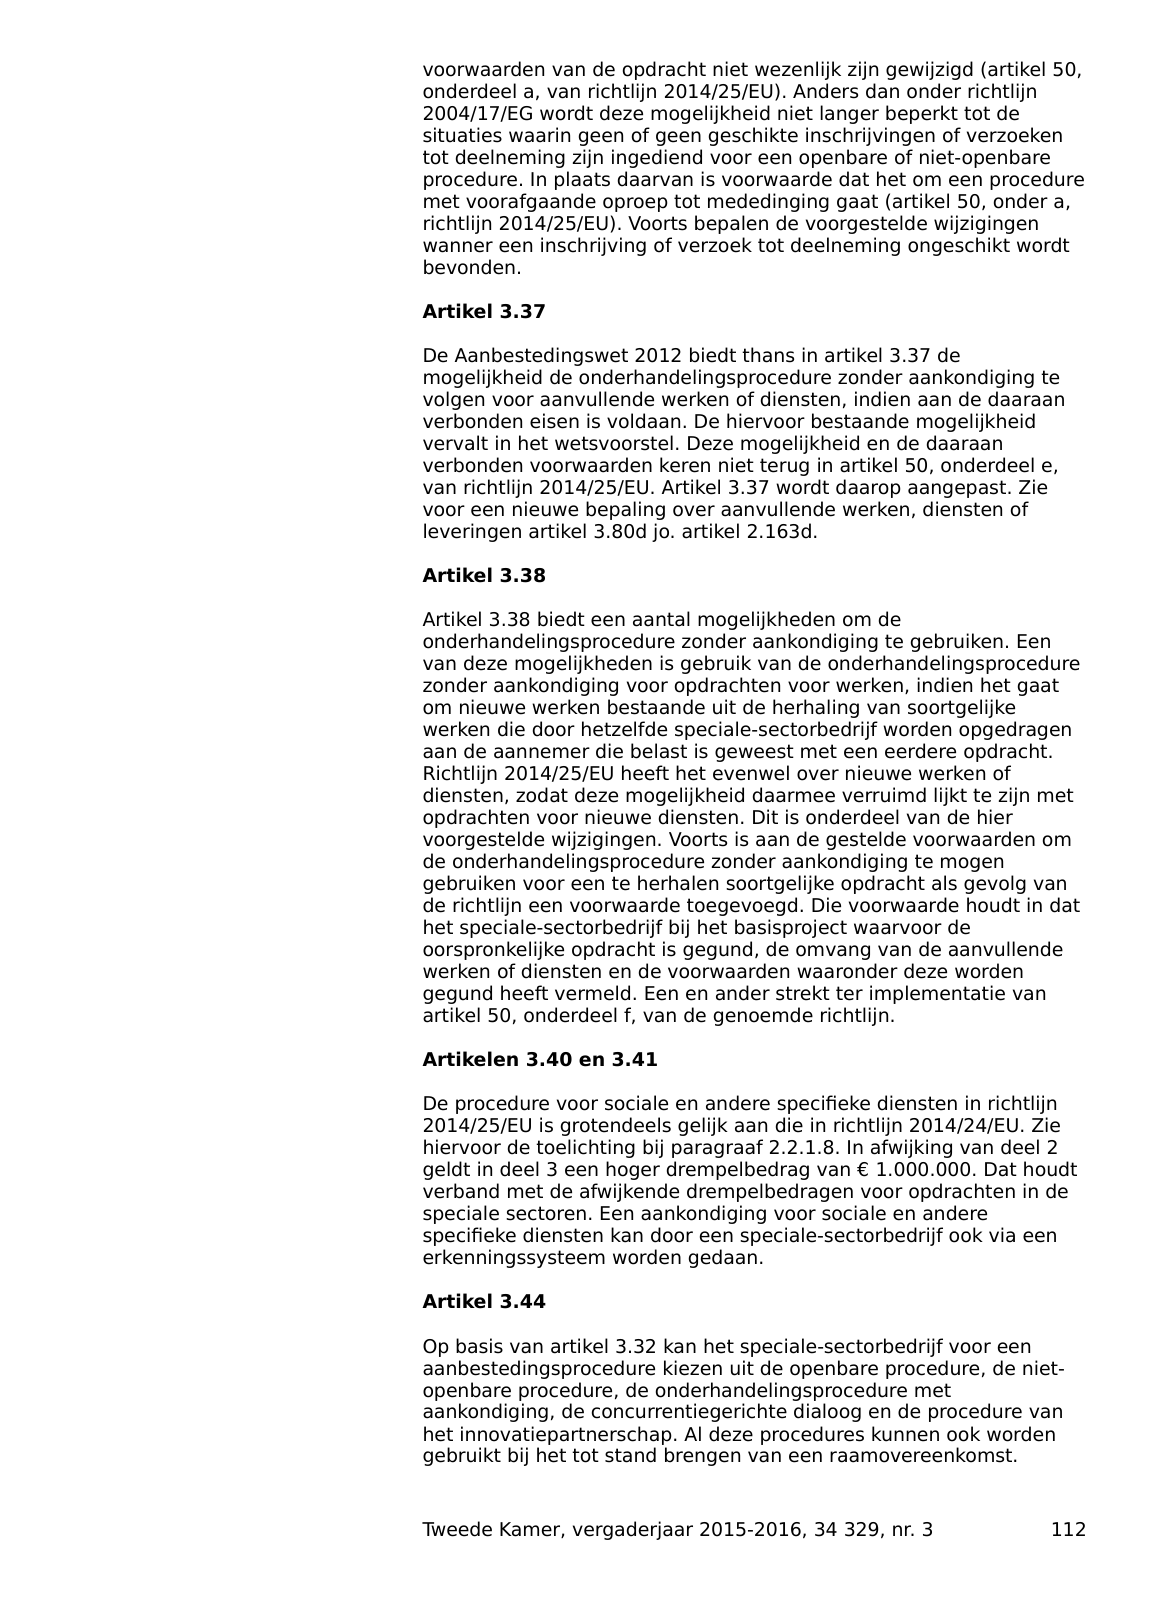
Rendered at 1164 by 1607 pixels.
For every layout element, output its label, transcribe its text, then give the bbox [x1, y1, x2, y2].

subtitle Artikel 3.37 [422, 301, 1087, 323]
text De procedure voor sociale en andere specifieke diensten in richtlijn 2014/25/EU is grotendeels gelijk aan die in richtlijn 2014/24/EU. Zie hiervoor de toelichting bij paragraaf 2.2.1.8. In afwijking van deel 2 geldt in deel 3 een hoger drempelbedrag van € 1.000.000. Dat houdt verband met de afwijkende drempelbedragen voor opdrachten in de speciale sectoren. Een aankondiging voor sociale en andere specifieke diensten kan door een speciale-sectorbedrijf ook via een erkenningssysteem worden gedaan. [422, 1093, 1087, 1269]
text Artikel 3.38 biedt een aantal mogelijkheden om de onderhandelingsprocedure zonder aankondiging te gebruiken. Een van deze mogelijkheden is gebruik van de onderhandelingsprocedure zonder aankondiging voor opdrachten voor werken, indien het gaat om nieuwe werken bestaande uit de herhaling van soortgelijke werken die door hetzelfde speciale-sectorbedrijf worden opgedragen aan de aannemer die belast is geweest met een eerdere opdracht. Richtlijn 2014/25/EU heeft het evenwel over nieuwe werken of diensten, zodat deze mogelijkheid daarmee verruimd lijkt te zijn met opdrachten voor nieuwe diensten. Dit is onderdeel van de hier voorgestelde wijzigingen. Voorts is aan de gestelde voorwaarden om de onderhandelingsprocedure zonder aankondiging te mogen gebruiken voor een te herhalen soortgelijke opdracht als gevolg van de richtlijn een voorwaarde toegevoegd. Die voorwaarde houdt in dat het speciale-sectorbedrijf bij het basisproject waarvoor de oorspronkelijke opdracht is gegund, de omvang van de aanvullende werken of diensten en de voorwaarden waaronder deze worden gegund heeft vermeld. Een en ander strekt ter implementatie van artikel 50, onderdeel f, van de genoemde richtlijn. [422, 609, 1087, 1027]
text Op basis van artikel 3.32 kan het speciale-sectorbedrijf voor een aanbestedingsprocedure kiezen uit de openbare procedure, de niet-openbare procedure, de onderhandelingsprocedure met aankondiging, de concurrentiegerichte dialoog en de procedure van het innovatiepartnerschap. Al deze procedures kunnen ook worden gebruikt bij het tot stand brengen van een raamovereenkomst. [422, 1336, 1087, 1467]
text voorwaarden van de opdracht niet wezenlijk zijn gewijzigd (artikel 50, onderdeel a, van richtlijn 2014/25/EU). Anders dan onder richtlijn 2004/17/EG wordt deze mogelijkheid niet langer beperkt tot de situaties waarin geen of geen geschikte inschrijvingen of verzoeken tot deelneming zijn ingediend voor een openbare of niet-openbare procedure. In plaats daarvan is voorwaarde dat het om een procedure met voorafgaande oproep tot mededinging gaat (artikel 50, onder a, richtlijn 2014/25/EU). Voorts bepalen de voorgestelde wijzigingen wanner een inschrijving of verzoek tot deelneming ongeschikt wordt bevonden. [422, 59, 1087, 279]
subtitle Artikel 3.44 [422, 1291, 1087, 1313]
subtitle Artikel 3.38 [422, 565, 1087, 587]
text De Aanbestedingswet 2012 biedt thans in artikel 3.37 de mogelijkheid de onderhandelingsprocedure zonder aankondiging te volgen voor aanvullende werken of diensten, indien aan de daaraan verbonden eisen is voldaan. De hiervoor bestaande mogelijkheid vervalt in het wetsvoorstel. Deze mogelijkheid en de daaraan verbonden voorwaarden keren niet terug in artikel 50, onderdeel e, van richtlijn 2014/25/EU. Artikel 3.37 wordt daarop aangepast. Zie voor een nieuwe bepaling over aanvullende werken, diensten of leveringen artikel 3.80d jo. artikel 2.163d. [422, 345, 1087, 543]
subtitle Artikelen 3.40 en 3.41 [422, 1049, 1087, 1071]
